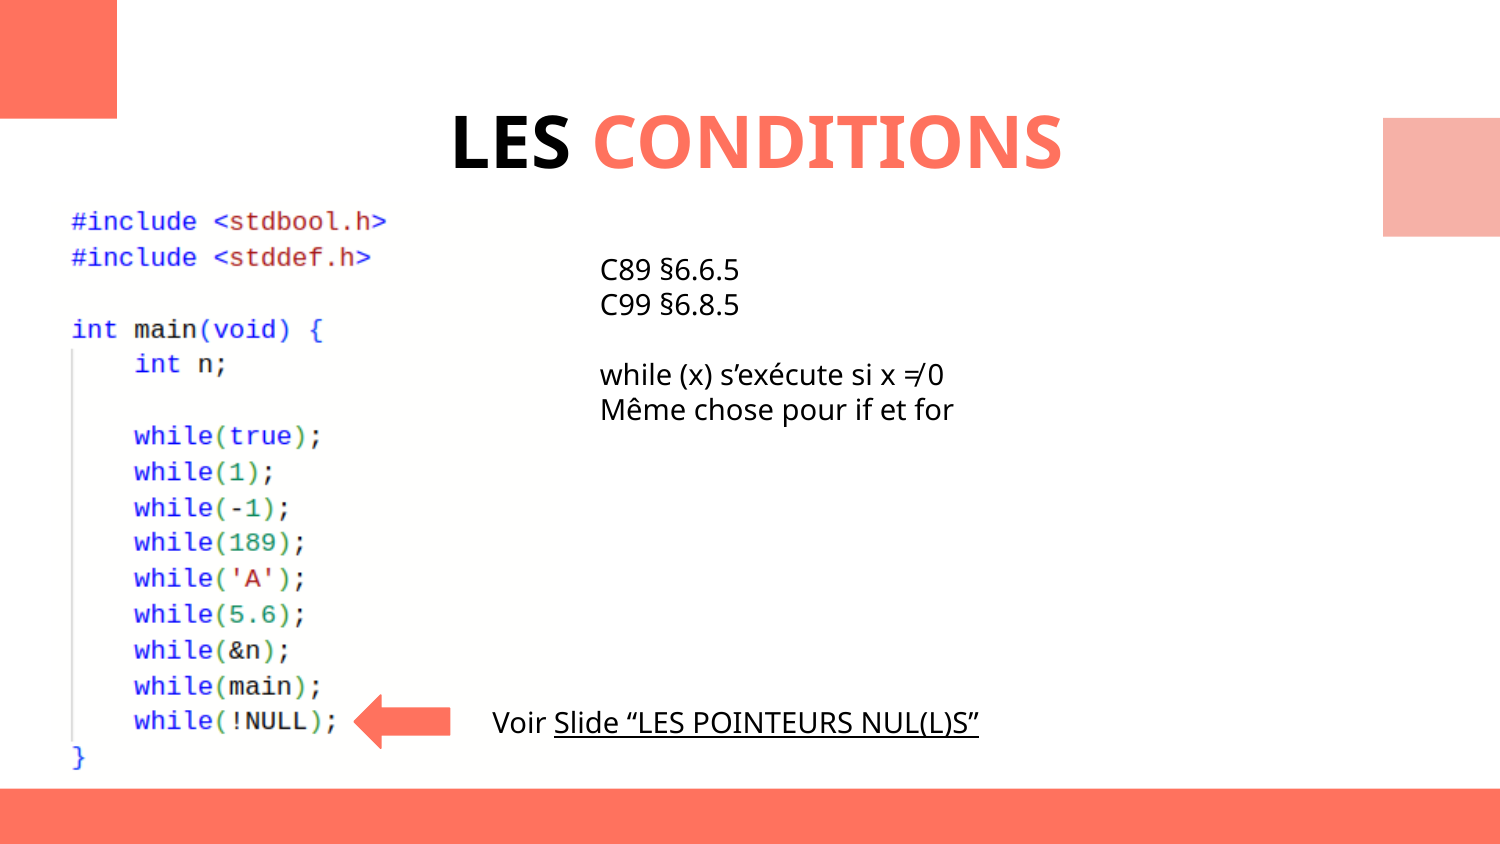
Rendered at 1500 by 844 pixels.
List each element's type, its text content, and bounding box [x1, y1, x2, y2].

picture [51, 202, 560, 781]
text_box C89 §6.6.5 C99 §6.8.5 while (x) s’exécute si x ≠ 0 Même chose pour if et for [584, 236, 1008, 430]
text_box Voir Slide “LES POINTEURS NUL(L)S” [477, 689, 1116, 754]
text_box [354, 694, 450, 749]
title LES CONDITIONS [105, 102, 1410, 177]
